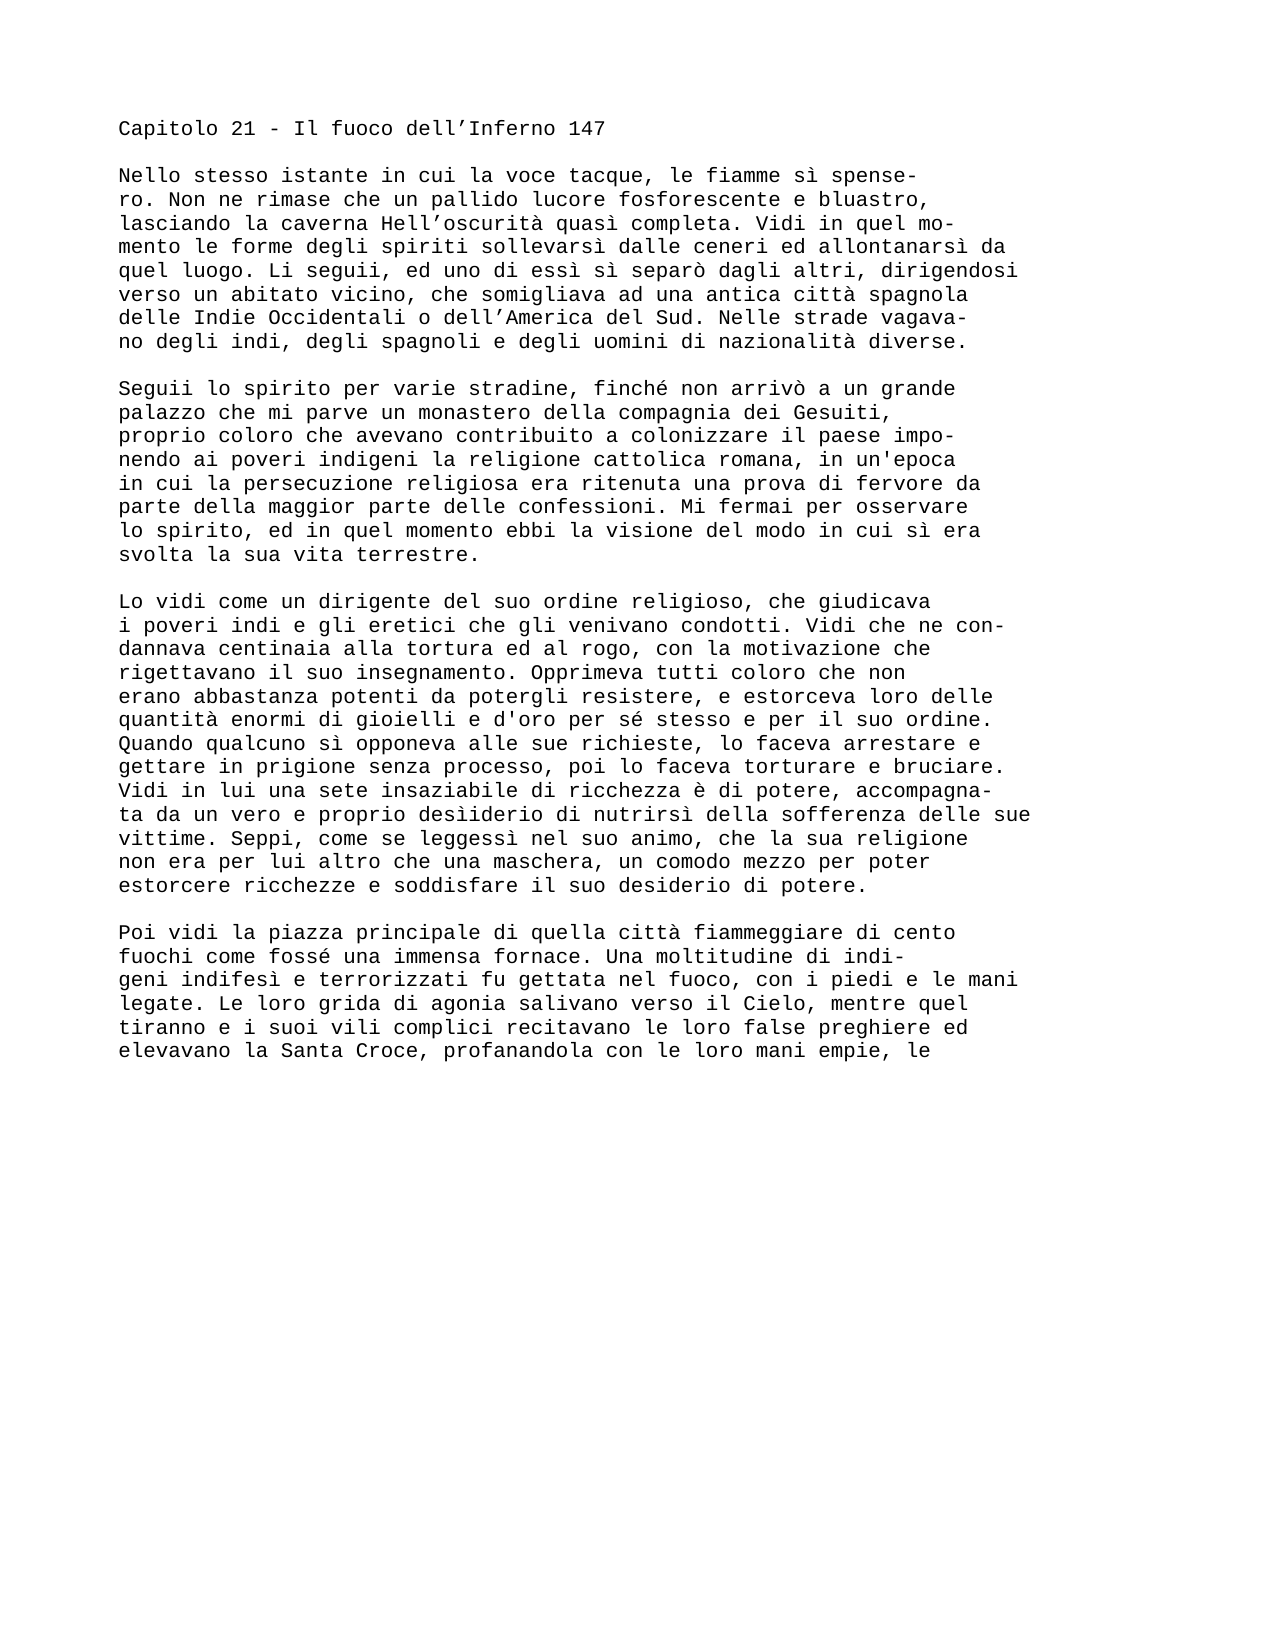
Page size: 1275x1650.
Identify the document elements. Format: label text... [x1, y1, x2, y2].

text Capitolo 21 - Il fuoco dell’Inferno 147 [118, 118, 1157, 142]
text quel luogo. Li seguii, ed uno di essì sì separò dagli altri, dirigendosi [118, 260, 1157, 284]
text nendo ai poveri indigeni la religione cattolica romana, in un'epoca [118, 449, 1157, 473]
text ta da un vero e proprio desìiderio di nutrirsì della sofferenza delle sue [118, 804, 1157, 827]
text estorcere ricchezze e soddisfare il suo desiderio di potere. [118, 875, 1157, 898]
text Nello stesso istante in cui la voce tacque, le fiamme sì spense- [118, 165, 1157, 189]
text Lo vidi come un dirigente del suo ordine religioso, che giudicava [118, 591, 1157, 615]
text gettare in prigione senza processo, poi lo faceva torturare e bruciare. [118, 757, 1157, 780]
text Quando qualcuno sì opponeva alle sue richieste, lo faceva arrestare e [118, 733, 1157, 757]
text geni indifesì e terrorizzati fu gettata nel fuoco, con i piedi e le mani [118, 969, 1157, 993]
text lo spirito, ed in quel momento ebbi la visione del modo in cui sì era [118, 520, 1157, 544]
text erano abbastanza potenti da potergli resistere, e estorceva loro delle [118, 686, 1157, 709]
text palazzo che mi parve un monastero della compagnia dei Gesuiti, [118, 402, 1157, 426]
text tiranno e i suoi vili complici recitavano le loro false preghiere ed [118, 1017, 1157, 1040]
text fuochi come fossé una immensa fornace. Una moltitudine di indi- [118, 946, 1157, 969]
text i poveri indi e gli eretici che gli venivano condotti. Vidi che ne con- [118, 615, 1157, 638]
text svolta la sua vita terrestre. [118, 544, 1157, 567]
text vittime. Seppi, come se leggessì nel suo animo, che la sua religione [118, 827, 1157, 851]
text parte della maggior parte delle confessioni. Mi fermai per osservare [118, 496, 1157, 520]
text dannava centinaia alla tortura ed al rogo, con la motivazione che [118, 638, 1157, 662]
text mento le forme degli spiriti sollevarsì dalle ceneri ed allontanarsì da [118, 236, 1157, 260]
text no degli indi, degli spagnoli e degli uomini di nazionalità diverse. [118, 331, 1157, 354]
text quantità enormi di gioielli e d'oro per sé stesso e per il suo ordine. [118, 709, 1157, 733]
text elevavano la Santa Croce, profanandola con le loro mani empie, le [118, 1040, 1157, 1064]
text lasciando la caverna Hell’oscurità quasì completa. Vidi in quel mo- [118, 213, 1157, 236]
text ro. Non ne rimase che un pallido lucore fosforescente e bluastro, [118, 189, 1157, 213]
text rigettavano il suo insegnamento. Opprimeva tutti coloro che non [118, 662, 1157, 686]
text proprio coloro che avevano contribuito a colonizzare il paese impo- [118, 426, 1157, 449]
text verso un abitato vicino, che somigliava ad una antica città spagnola [118, 284, 1157, 307]
text Vidi in lui una sete insaziabile di ricchezza è di potere, accompagna- [118, 780, 1157, 804]
text legate. Le loro grida di agonia salivano verso il Cielo, mentre quel [118, 993, 1157, 1017]
text Seguii lo spirito per varie stradine, finché non arrivò a un grande [118, 378, 1157, 402]
text delle Indie Occidentali o dell’America del Sud. Nelle strade vagava- [118, 307, 1157, 331]
text non era per lui altro che una maschera, un comodo mezzo per poter [118, 851, 1157, 875]
text Poi vidi la piazza principale di quella città fiammeggiare di cento [118, 922, 1157, 946]
text in cui la persecuzione religiosa era ritenuta una prova di fervore da [118, 473, 1157, 496]
